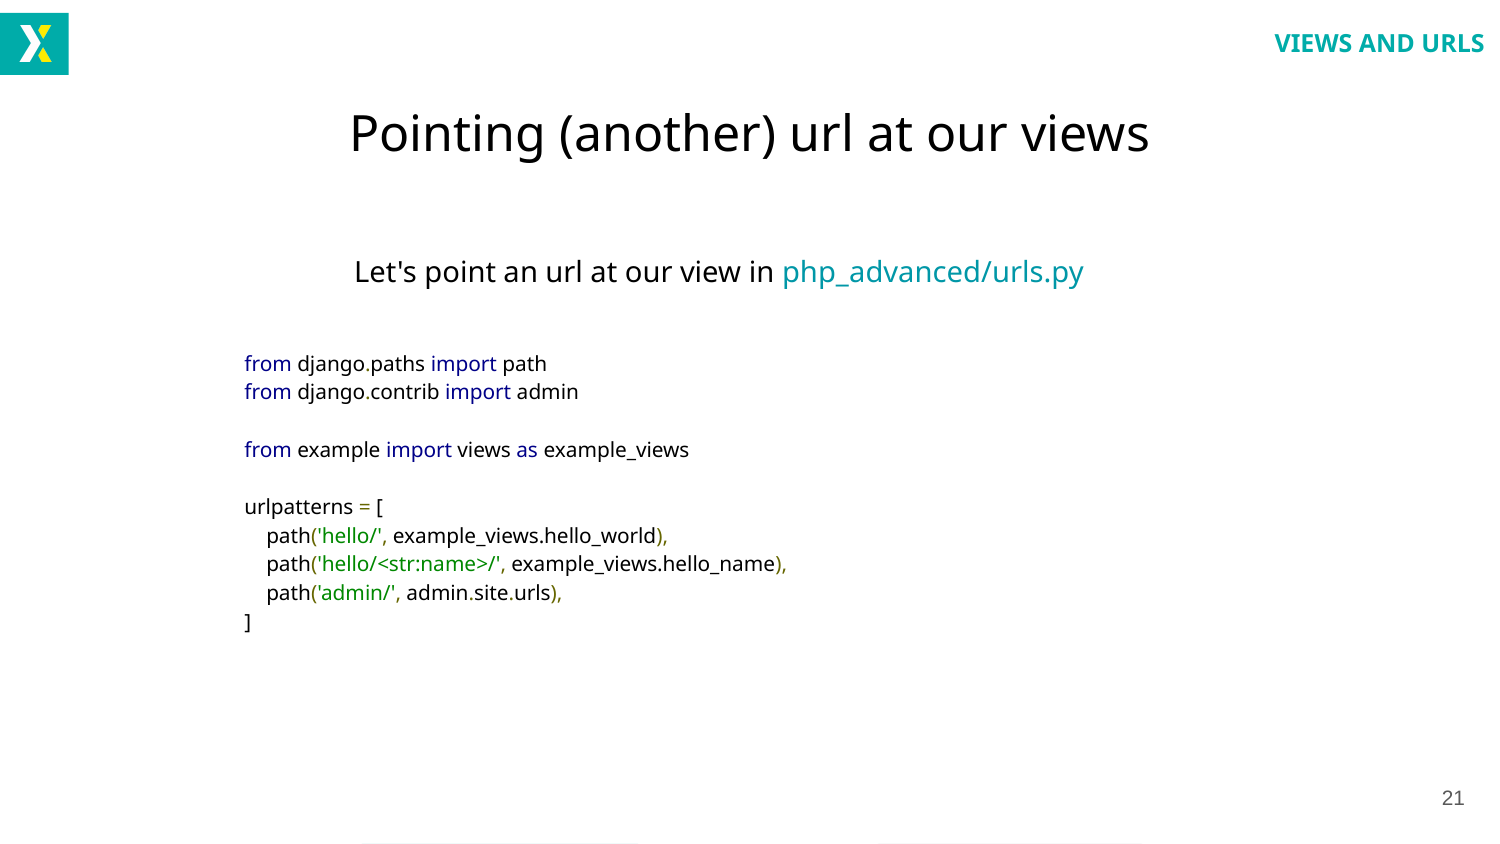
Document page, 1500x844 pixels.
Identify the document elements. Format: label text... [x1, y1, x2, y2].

slide_number [1389, 764, 1480, 830]
picture [17, 25, 54, 62]
text_box from django.paths import path from django.contrib import admin from example import views as example_views urlpatterns = [ path('hello/', example_views.hello_world), path('hello/<str:name>/', example_views.hello_name), path('admin/', admin.site.urls), ] [229, 331, 1262, 754]
text_box Let's point an url at our view in php_advanced/urls.py [71, 220, 1367, 664]
text_box Pointing (another) url at our views [115, 86, 1385, 181]
